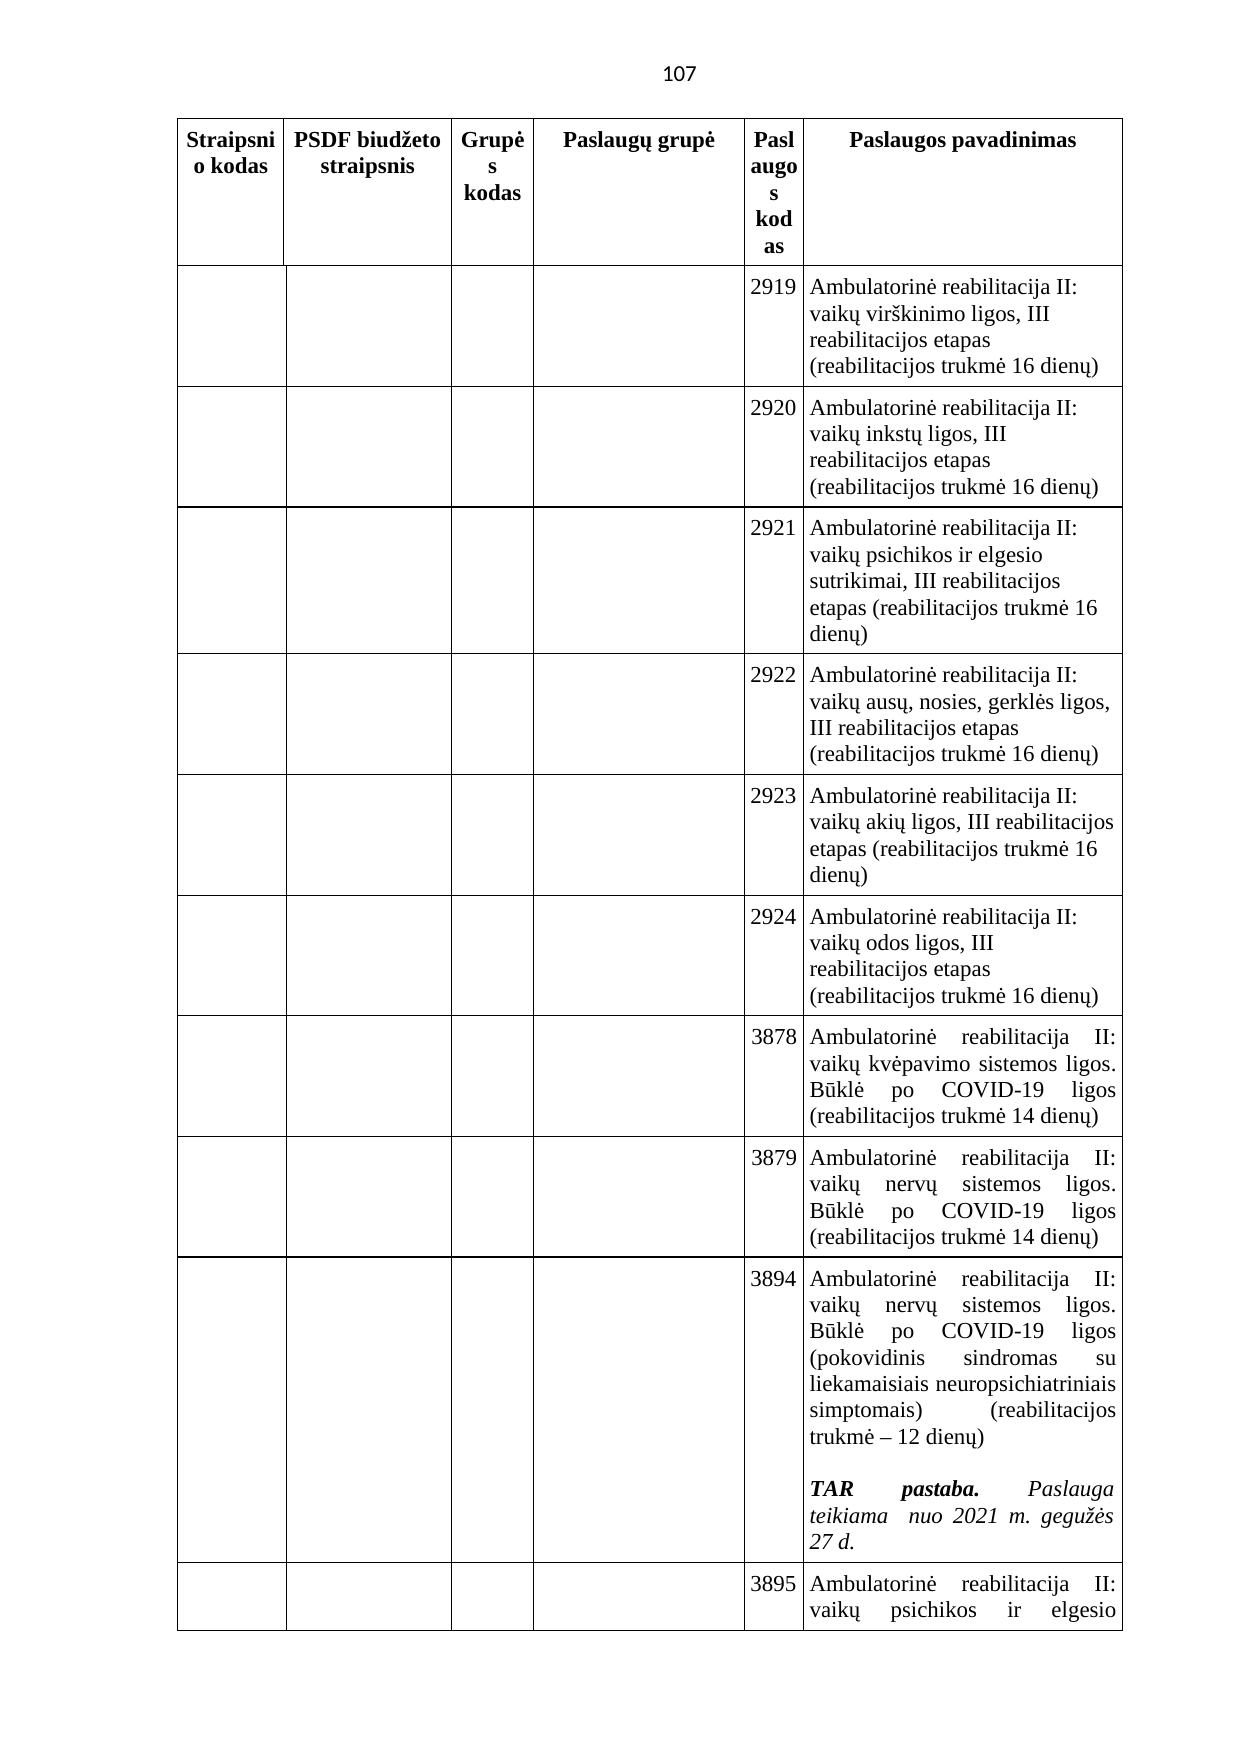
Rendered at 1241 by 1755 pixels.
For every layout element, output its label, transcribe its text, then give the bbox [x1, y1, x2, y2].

table_cell [452, 508, 533, 653]
table_cell [287, 1563, 451, 1629]
table_cell Ambulatorinė reabilitacija II: vaikų virškinimo ligos, III reabilitacijos etapas (reabilitacijos trukmė 16 dienų) [804, 266, 1122, 386]
table_cell [178, 1016, 286, 1136]
table_cell 2923 [745, 775, 803, 894]
table_cell Ambulatorinė reabilitacija II: vaikų nervų sistemos ligos. Būklė po COVID-19 ligos (reabilitacijos trukmė 14 dienų) [804, 1137, 1122, 1256]
table_cell Ambulatorinė reabilitacija II: vaikų akių ligos, III reabilitacijos etapas (reabilitacijos trukmė 16 dienų) [804, 775, 1122, 894]
table_header PSDF biudžeto straipsnis [284, 119, 451, 265]
table_cell [452, 1016, 533, 1136]
table_cell Ambulatorinė reabilitacija II: vaikų ausų, nosies, gerklės ligos, III reabilitacijos etapas (reabilitacijos trukmė 16 dienų) [804, 654, 1122, 774]
table_cell 2921 [745, 508, 803, 653]
table_cell [534, 1258, 744, 1562]
table_cell 2919 [745, 266, 803, 386]
table_cell [178, 387, 286, 506]
table_cell Ambulatorinė reabilitacija II: vaikų nervų sistemos ligos. Būklė po COVID-19 ligos (pokovidinis sindromas su liekamaisiais neuropsichiatriniais simptomais) (reabilitacijos trukmė – 12 dienų) TAR pastaba. Paslauga teikiama nuo 2021 m. gegužės 27 d. [804, 1258, 1122, 1562]
table_header Paslaugų grupė [534, 119, 744, 265]
table_cell [178, 508, 286, 653]
table_header Grupės kodas [452, 119, 533, 265]
table_cell 2920 [745, 387, 803, 506]
table_cell [534, 1137, 744, 1256]
table_cell [452, 775, 533, 894]
table_cell [287, 266, 451, 386]
table_cell [452, 387, 533, 506]
table_cell 3878 [745, 1016, 803, 1136]
table_cell [178, 1258, 286, 1562]
table_cell [452, 266, 533, 386]
table_cell [452, 1563, 533, 1629]
table_cell [178, 266, 286, 386]
table_cell 2922 [745, 654, 803, 774]
table_header Straipsnio kodas [178, 119, 283, 265]
table_cell Ambulatorinė reabilitacija II: vaikų kvėpavimo sistemos ligos. Būklė po COVID-19 ligos (reabilitacijos trukmė 14 dienų) [804, 1016, 1122, 1136]
table_cell [534, 1563, 744, 1629]
table_cell [534, 896, 744, 1015]
table_cell [534, 508, 744, 653]
table_cell [452, 654, 533, 774]
table_cell [178, 896, 286, 1015]
table_cell [452, 896, 533, 1015]
table_cell [287, 387, 451, 506]
table_cell [178, 1563, 286, 1629]
table_cell Ambulatorinė reabilitacija II: vaikų odos ligos, III reabilitacijos etapas (reabilitacijos trukmė 16 dienų) [804, 896, 1122, 1015]
table_cell [534, 387, 744, 506]
table_cell [452, 1258, 533, 1562]
table_cell [534, 266, 744, 386]
table_cell [452, 1137, 533, 1256]
table_cell [287, 1016, 451, 1136]
table_cell Ambulatorinė reabilitacija II: vaikų psichikos ir elgesio [804, 1563, 1122, 1629]
table_cell Ambulatorinė reabilitacija II: vaikų psichikos ir elgesio sutrikimai, III reabilitacijos etapas (reabilitacijos trukmė 16 dienų) [804, 508, 1122, 653]
table_cell 3879 [745, 1137, 803, 1256]
table_cell [287, 654, 451, 774]
table_cell [287, 1258, 451, 1562]
table_header Paslaugos kodas [745, 119, 803, 265]
table_cell [178, 1137, 286, 1256]
table_cell [534, 775, 744, 894]
table_cell [178, 654, 286, 774]
table_cell Ambulatorinė reabilitacija II: vaikų inkstų ligos, III reabilitacijos etapas (reabilitacijos trukmė 16 dienų) [804, 387, 1122, 506]
table_cell [287, 1137, 451, 1256]
table_cell [534, 654, 744, 774]
table_cell [534, 1016, 744, 1136]
table_cell 3895 [745, 1563, 803, 1629]
table_cell [287, 775, 451, 894]
table_header Paslaugos pavadinimas [804, 119, 1122, 265]
table_cell 3894 [745, 1258, 803, 1562]
table_cell [287, 896, 451, 1015]
table_cell [287, 508, 451, 653]
table_cell 2924 [745, 896, 803, 1015]
table_cell [178, 775, 286, 894]
